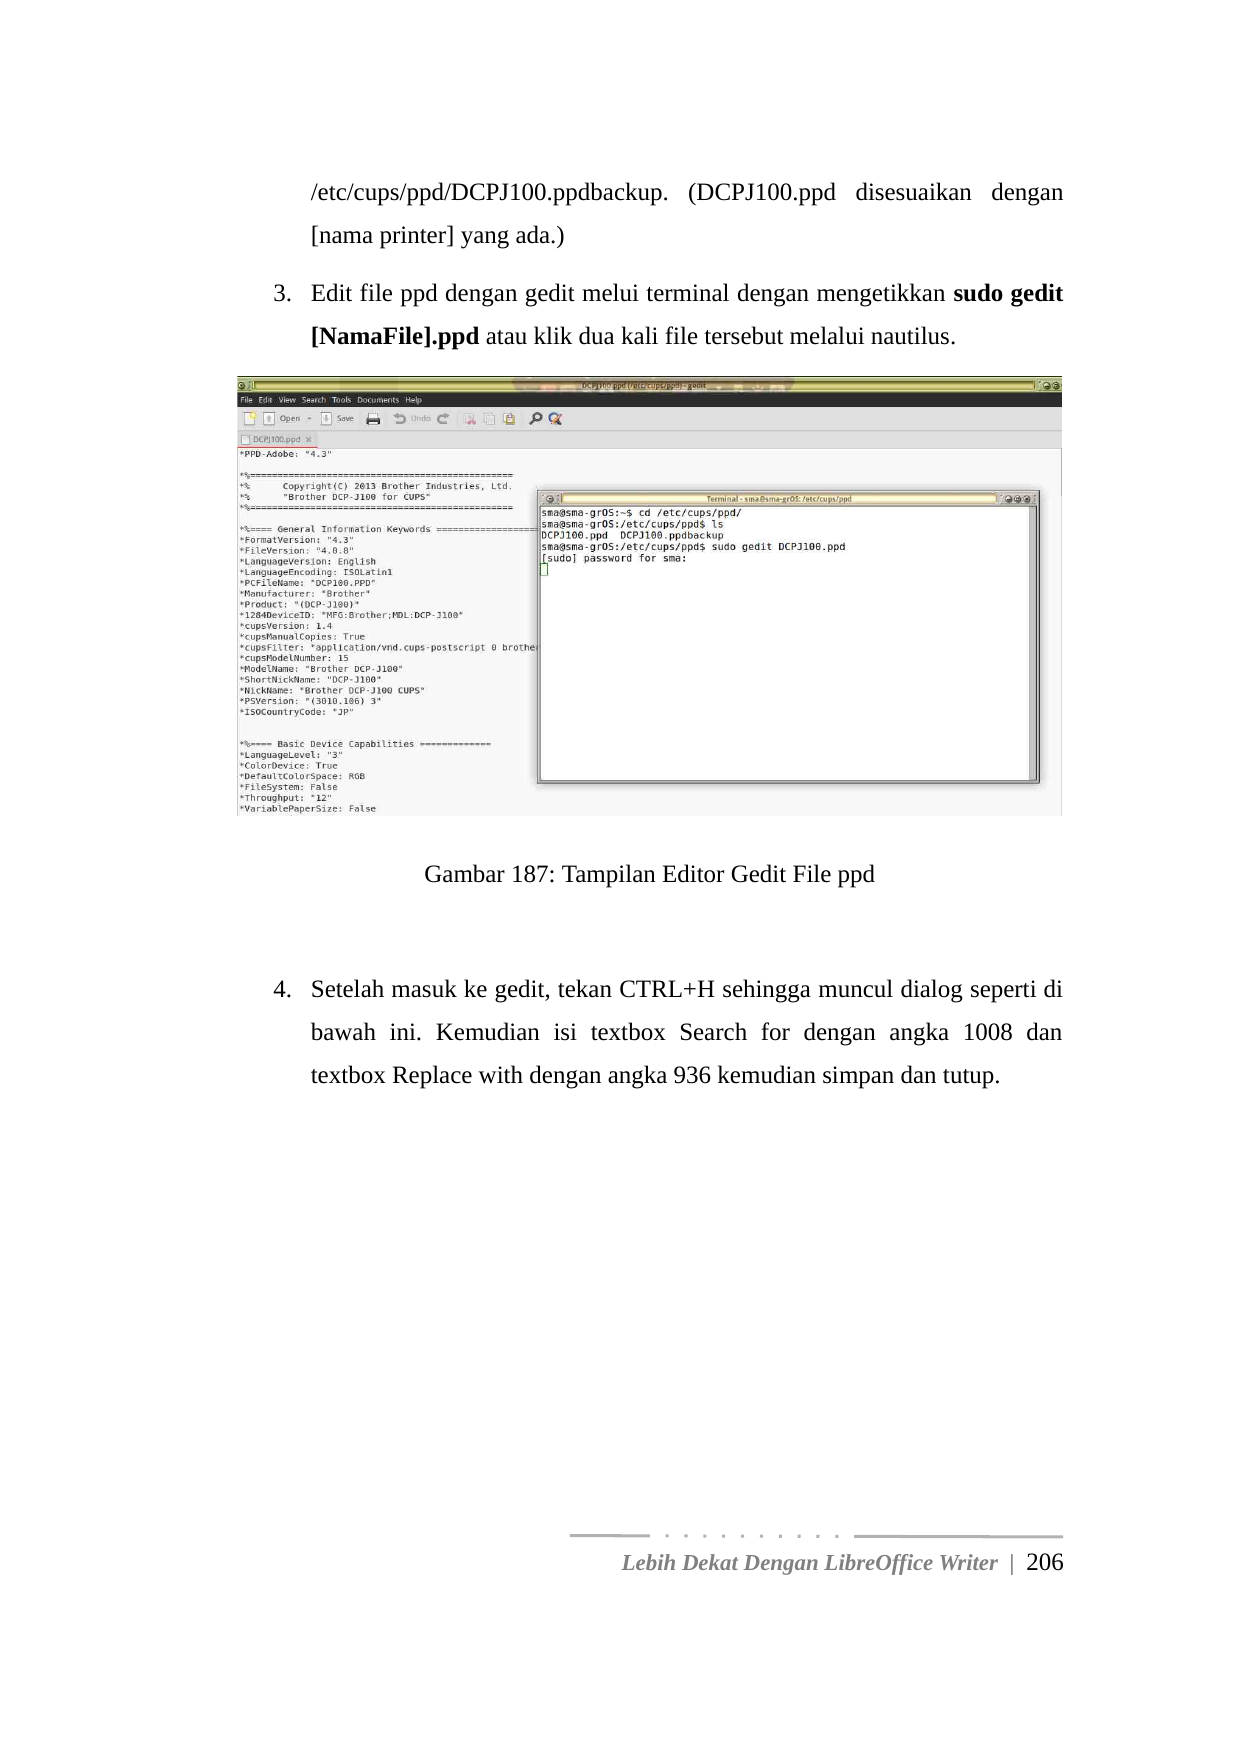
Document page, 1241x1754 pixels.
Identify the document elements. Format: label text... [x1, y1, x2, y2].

list Setelah masuk ke gedit, tekan CTRL+H sehingga muncul dialog seperti di bawah ini. Kemudian isi textbox Search for dengan angka 1008 dan textbox Replace with dengan angka 936 kemudian simpan dan tutup. [273, 974, 1063, 1089]
list Edit file ppd dengan gedit melui terminal dengan mengetikkan sudo gedit [NamaFile].ppd atau klik dua kali file tersebut melalui nautilus. [273, 278, 1063, 350]
picture [237, 376, 1062, 816]
text [245, 364, 1054, 376]
text Gambar 187: Tampilan Editor Gedit File ppd [236, 816, 1063, 888]
list /etc/cups/ppd/DCPJ100.ppdbackup. (DCPJ100.ppd disesuaikan dengan [nama printer] yang ada.) [273, 177, 1063, 249]
